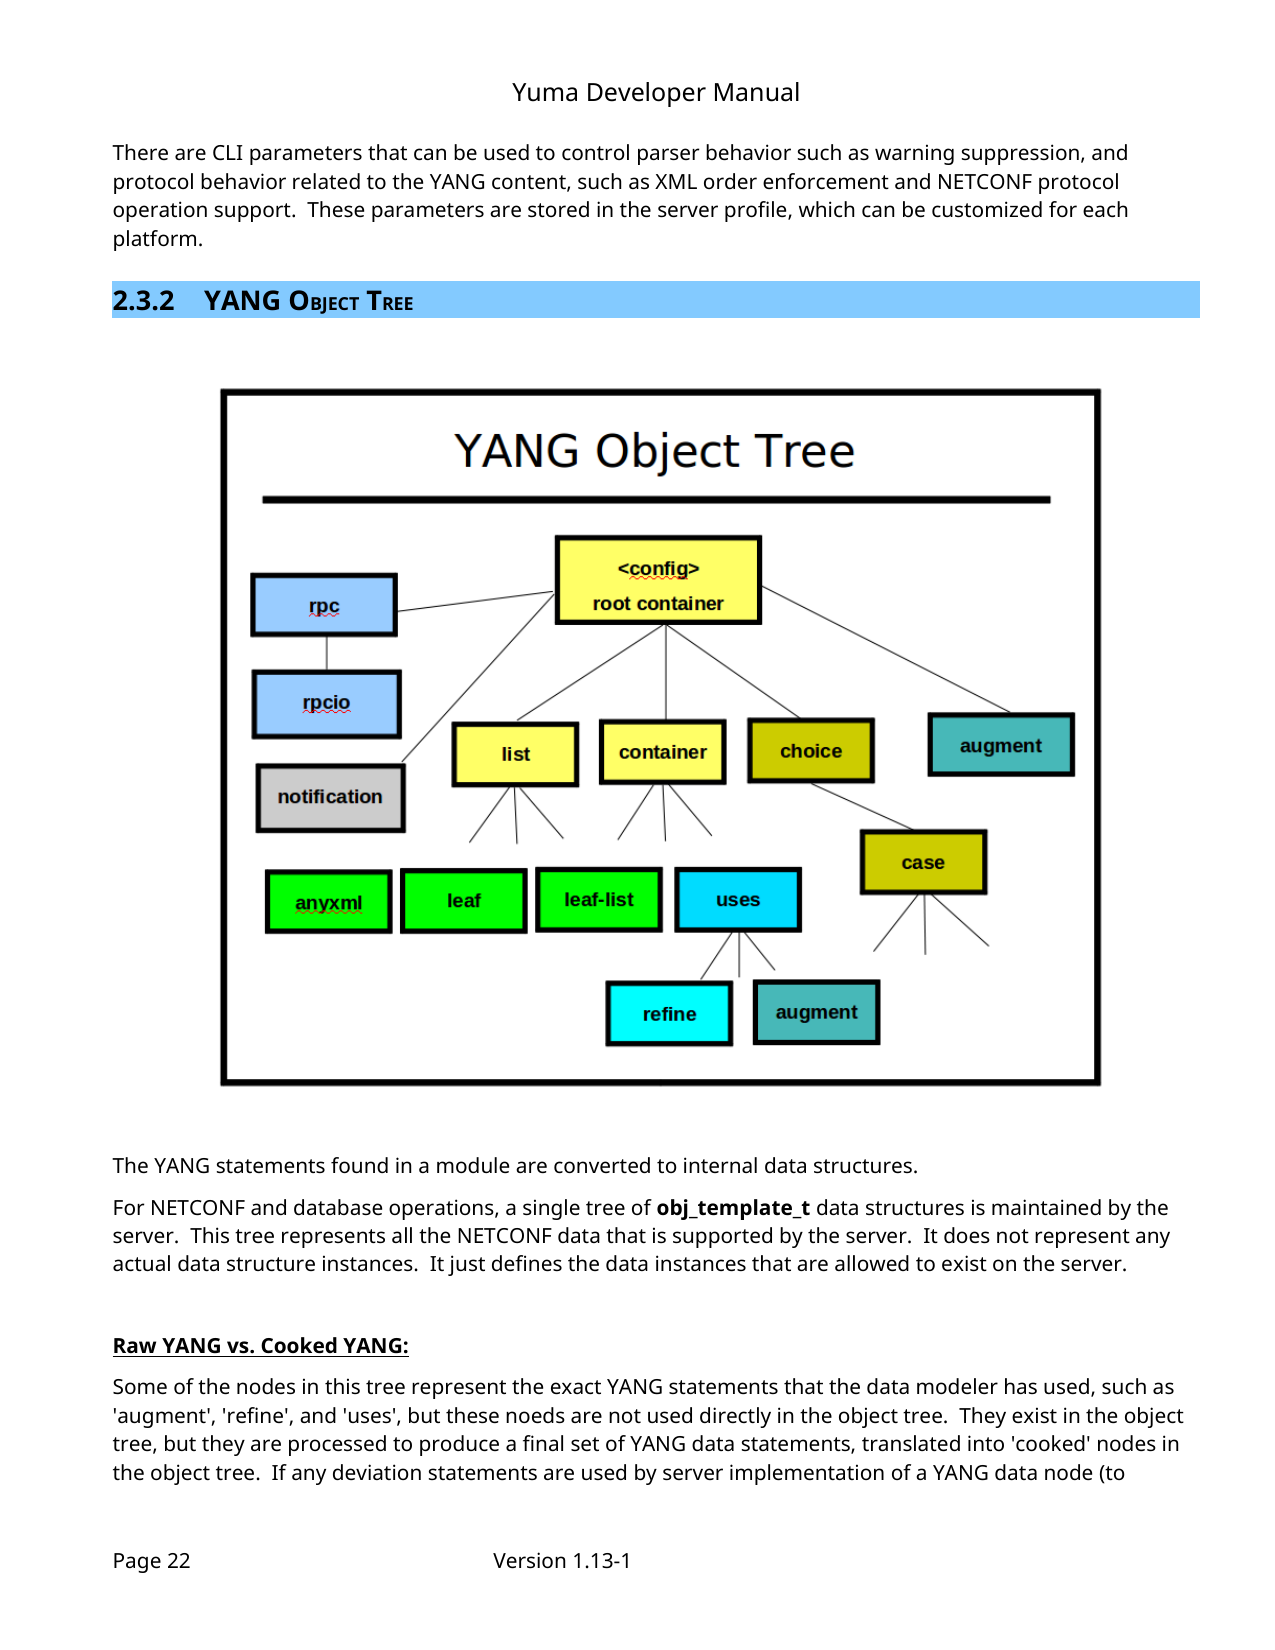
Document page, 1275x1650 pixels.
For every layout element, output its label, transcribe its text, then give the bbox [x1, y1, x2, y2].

text Some of the nodes in this tree represent the exact YANG statements that the data modeler has used, such as 'augment', 'refine', and 'uses', but these noeds are not used directly in the object tree. They exist in the object tree, but they are processed to produce a final set of YANG data statements, translated into 'cooked' nodes in the object tree. If any deviation statements are used by server implementation of a YANG data node (to [112, 1372, 1200, 1486]
subtitle YANG Object Tree [112, 281, 1200, 318]
text There are CLI parameters that can be used to control parser behavior such as warning suppression, and protocol behavior related to the YANG content, such as XML order enforcement and NETCONF protocol operation support. These parameters are stored in the server profile, which can be customized for each platform. [112, 138, 1200, 252]
text Raw YANG vs. Cooked YANG: [112, 1331, 1200, 1360]
picture [154, 347, 1158, 1111]
text The YANG statements found in a module are converted to internal data structures. [112, 1152, 1200, 1180]
text For NETCONF and database operations, a single tree of obj_template_t data structures is maintained by the server. This tree represents all the NETCONF data that is supported by the server. It does not represent any actual data structure instances. It just defines the data instances that are allowed to exist on the server. [112, 1193, 1200, 1278]
